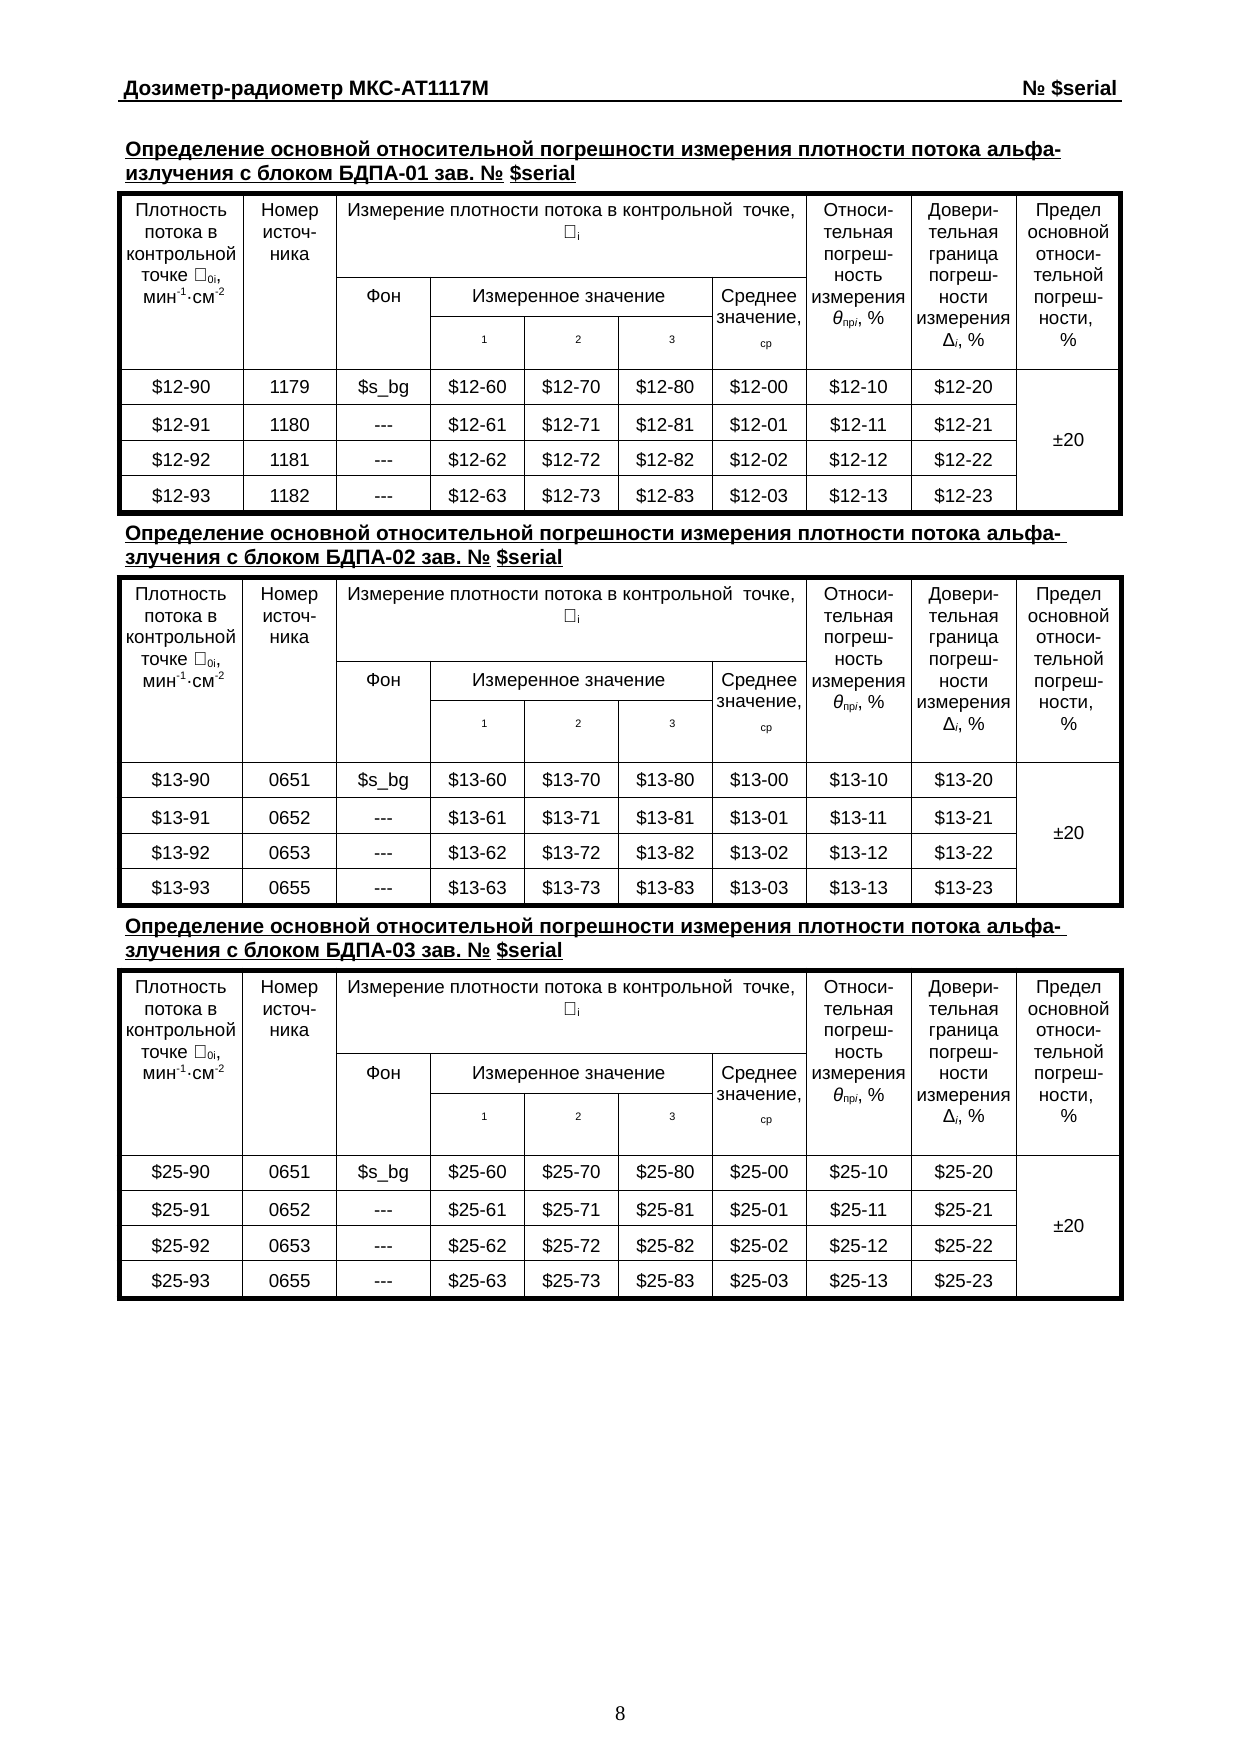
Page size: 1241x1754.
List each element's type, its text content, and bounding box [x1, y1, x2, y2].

table_cell Фон [337, 278, 430, 369]
table_cell Среднее значение, ср [713, 1054, 806, 1154]
table_header Определение основной относительной погрешности измерения плотности потока альфа-излучения с блоком БДПА-01 зав. № $serial [119, 132, 1121, 191]
table_cell $12-93 [122, 476, 243, 510]
table_cell $25-82 [619, 1226, 712, 1260]
table_cell Предел основной относи-тельной погреш-ности, % [1017, 196, 1118, 369]
table_cell 0652 [243, 1191, 336, 1225]
table_cell Довери-тельная граница погреш-ности измерения Δi, % [912, 973, 1016, 1154]
table_cell 1182 [244, 476, 336, 510]
table_cell ±20 [1017, 1156, 1119, 1296]
table_cell $25-62 [431, 1226, 524, 1260]
table_cell --- [337, 1226, 430, 1260]
table_cell $13-72 [525, 834, 618, 868]
table_cell $13-12 [807, 834, 911, 868]
table_cell $25-70 [525, 1156, 618, 1190]
table_cell 0651 [243, 763, 336, 797]
table_cell $25-91 [122, 1191, 242, 1225]
table_cell 3 [619, 701, 712, 762]
table_cell $12-60 [431, 370, 524, 404]
table_cell $12-62 [431, 441, 524, 475]
table_cell $13-82 [619, 834, 712, 868]
table_cell $13-60 [431, 763, 524, 797]
table_cell 1 [431, 701, 524, 762]
table_cell $13-93 [122, 869, 242, 903]
table_cell $13-20 [912, 763, 1016, 797]
table_cell $12-80 [619, 370, 712, 404]
table_cell $12-63 [431, 476, 524, 510]
table_cell 3 [619, 1094, 712, 1154]
table_cell $13-62 [431, 834, 524, 868]
table_cell --- [337, 476, 430, 510]
table_cell $12-21 [912, 405, 1016, 440]
table_cell 2 [525, 317, 618, 369]
table_cell $12-70 [525, 370, 618, 404]
table_cell --- [337, 441, 430, 475]
table_cell $25-71 [525, 1191, 618, 1225]
table_cell Фон [337, 662, 430, 762]
table_cell $13-21 [912, 798, 1016, 832]
table_cell $12-82 [619, 441, 712, 475]
table_cell Плотность потока в контрольной точке 0i, мин-1·см-2 [122, 973, 242, 1154]
table_cell Относи-тельная погреш-ность измерения θпрi, % [807, 973, 911, 1154]
table_cell Измеренное значение [431, 278, 712, 316]
table_cell $25-00 [713, 1156, 806, 1190]
table_cell $13-03 [713, 869, 806, 903]
table_cell $13-63 [431, 869, 524, 903]
table_cell $13-71 [525, 798, 618, 832]
table_cell 1179 [244, 370, 336, 404]
table_cell 0653 [243, 1226, 336, 1260]
table_header Определение основной относительной погрешности измерения плотности потока альфа- злучения с блоком БДПА-03 зав. № $serial [119, 908, 1121, 968]
table_cell $13-61 [431, 798, 524, 832]
table_cell $13-23 [912, 869, 1016, 903]
table_cell Измеренное значение [431, 1054, 712, 1093]
table_cell $13-81 [619, 798, 712, 832]
table_cell Плотность потока в контрольной точке 0i, мин-1·см-2 [122, 580, 242, 762]
table_cell Относи-тельная погреш-ность измерения θпрi, % [807, 196, 911, 369]
table_cell $s_bg [337, 1156, 430, 1190]
table_cell $s_bg [337, 370, 430, 404]
table_cell 1 [431, 317, 524, 369]
table_cell ±20 [1017, 370, 1118, 510]
table_cell $12-20 [912, 370, 1016, 404]
table_cell $25-60 [431, 1156, 524, 1190]
table_cell $13-90 [122, 763, 242, 797]
table_cell $25-21 [912, 1191, 1016, 1225]
table_cell $25-80 [619, 1156, 712, 1190]
table_cell $13-22 [912, 834, 1016, 868]
table_cell $25-63 [431, 1261, 524, 1296]
table_cell $25-10 [807, 1156, 911, 1190]
table_cell $12-12 [807, 441, 911, 475]
table_cell Предел основной относи-тельной погреш-ности, % [1017, 973, 1119, 1154]
table_cell $25-03 [713, 1261, 806, 1296]
table_cell $25-13 [807, 1261, 911, 1296]
table_cell $25-92 [122, 1226, 242, 1260]
table_cell $12-11 [807, 405, 911, 440]
table_cell $25-93 [122, 1261, 242, 1296]
table_cell $13-91 [122, 798, 242, 832]
table_cell --- [337, 798, 430, 832]
table_cell 0655 [243, 1261, 336, 1296]
table_cell Предел основной относи-тельной погреш-ности, % [1017, 580, 1119, 762]
table_header Определение основной относительной погрешности измерения плотности потока альфа- злучения с блоком БДПА-02 зав. № $serial [119, 516, 1121, 575]
table_cell $25-23 [912, 1261, 1016, 1296]
table_cell 1181 [244, 441, 336, 475]
table_cell Плотность потока в контрольной точке 0i, мин-1·см-2 [122, 196, 243, 369]
table_cell --- [337, 834, 430, 868]
table_cell $12-02 [713, 441, 806, 475]
table_cell $25-22 [912, 1226, 1016, 1260]
table_cell $12-72 [525, 441, 618, 475]
table_cell Измерение плотности потока в контрольной точке, i [337, 580, 806, 661]
table_cell $12-92 [122, 441, 243, 475]
table_cell Измерение плотности потока в контрольной точке, i [337, 973, 806, 1053]
table_cell Номер источ-ника [243, 580, 336, 762]
table_cell $12-81 [619, 405, 712, 440]
table_cell 2 [525, 701, 618, 762]
table_cell $25-01 [713, 1191, 806, 1225]
table_cell $25-61 [431, 1191, 524, 1225]
table_cell Измеренное значение [431, 662, 712, 700]
table_cell --- [337, 1261, 430, 1296]
table_cell $12-90 [122, 370, 243, 404]
table_cell $25-83 [619, 1261, 712, 1296]
table_cell $25-81 [619, 1191, 712, 1225]
table_cell Фон [337, 1054, 430, 1154]
table_cell $25-12 [807, 1226, 911, 1260]
table_cell 1180 [244, 405, 336, 440]
table_cell $13-80 [619, 763, 712, 797]
table_cell $25-02 [713, 1226, 806, 1260]
table_cell $13-11 [807, 798, 911, 832]
table_cell Довери-тельная граница погреш-ности измерения Δi, % [912, 196, 1016, 369]
table_cell $12-10 [807, 370, 911, 404]
table_cell 1 [431, 1094, 524, 1154]
table_cell $12-00 [713, 370, 806, 404]
table_cell $12-83 [619, 476, 712, 510]
table_cell --- [337, 869, 430, 903]
table_cell 2 [525, 1094, 618, 1154]
table_cell 0651 [243, 1156, 336, 1190]
table_cell $12-03 [713, 476, 806, 510]
table_cell $12-73 [525, 476, 618, 510]
table_cell $12-91 [122, 405, 243, 440]
table_cell $13-02 [713, 834, 806, 868]
table_cell $12-01 [713, 405, 806, 440]
table_cell $s_bg [337, 763, 430, 797]
table_cell --- [337, 1191, 430, 1225]
table_cell $12-22 [912, 441, 1016, 475]
table_cell $25-72 [525, 1226, 618, 1260]
table_cell $12-61 [431, 405, 524, 440]
table_cell Измерение плотности потока в контрольной точке, i [337, 196, 806, 277]
table_cell Довери-тельная граница погреш-ности измерения Δi, % [912, 580, 1016, 762]
table_cell 0653 [243, 834, 336, 868]
table_cell Номер источ-ника [243, 973, 336, 1154]
table_cell $13-10 [807, 763, 911, 797]
table_cell $25-90 [122, 1156, 242, 1190]
table_cell $25-73 [525, 1261, 618, 1296]
table_cell $12-13 [807, 476, 911, 510]
table_cell 0655 [243, 869, 336, 903]
table_cell $25-20 [912, 1156, 1016, 1190]
table_cell Относи-тельная погреш-ность измерения θпрi, % [807, 580, 911, 762]
table_cell $13-92 [122, 834, 242, 868]
table_cell 3 [619, 317, 712, 369]
table_cell $13-83 [619, 869, 712, 903]
table_cell $13-13 [807, 869, 911, 903]
table_cell $12-23 [912, 476, 1016, 510]
table_cell $12-71 [525, 405, 618, 440]
table_cell Номер источ-ника [244, 196, 336, 369]
table_cell --- [337, 405, 430, 440]
table_cell $13-01 [713, 798, 806, 832]
table_cell $13-70 [525, 763, 618, 797]
table_cell Среднее значение, ср [713, 662, 806, 762]
table_cell $13-00 [713, 763, 806, 797]
table_cell 0652 [243, 798, 336, 832]
table_cell $25-11 [807, 1191, 911, 1225]
table_cell ±20 [1017, 763, 1119, 903]
table_cell $13-73 [525, 869, 618, 903]
table_cell Среднее значение, ср [713, 278, 806, 369]
